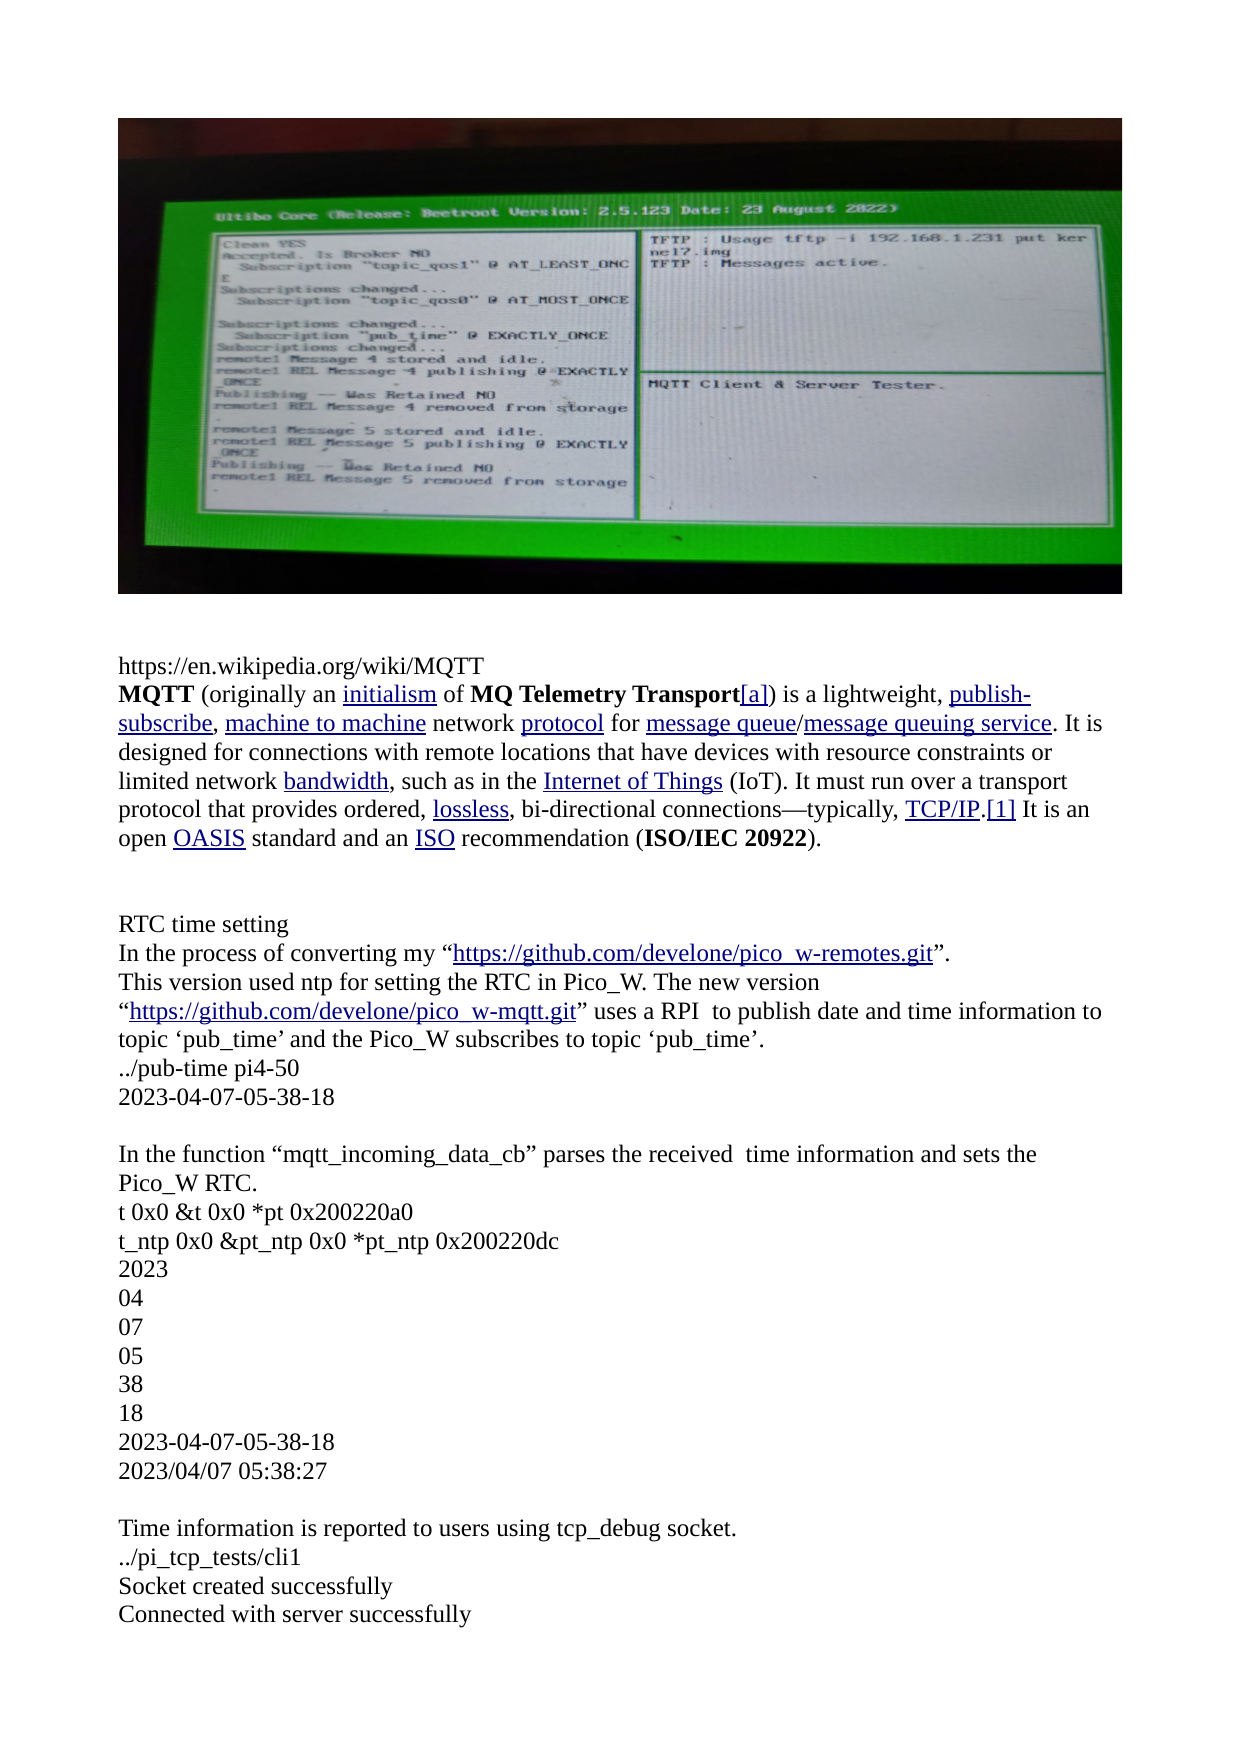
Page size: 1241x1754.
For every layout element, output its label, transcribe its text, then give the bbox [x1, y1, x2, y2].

text Time information is reported to users using tcp_debug socket. [118, 1513, 1122, 1542]
text In the process of converting my “https://github.com/develone/pico_w-remotes.git”. [118, 938, 1122, 967]
text In the function “mqtt_incoming_data_cb” parses the received time information and sets the Pico_W RTC. [118, 1139, 1122, 1197]
text 2023/04/07 05:38:27 [118, 1456, 1122, 1484]
text Connected with server successfully [118, 1599, 1122, 1628]
text MQTT (originally an initialism of MQ Telemetry Transport[a]) is a lightweight, publish-subscribe, machine to machine network protocol for message queue/message queuing service. It is designed for connections with remote locations that have devices with resource constraints or limited network bandwidth, such as in the Internet of Things (IoT). It must run over a transport protocol that provides ordered, lossless, bi-directional connections—typically, TCP/IP.[1] It is an open OASIS standard and an ISO recommendation (ISO/IEC 20922). [118, 679, 1122, 852]
picture [118, 118, 1123, 594]
text 18 [118, 1398, 1122, 1427]
text 38 [118, 1369, 1122, 1398]
text t 0x0 &t 0x0 *pt 0x200220a0 [118, 1197, 1122, 1226]
text t_ntp 0x0 &pt_ntp 0x0 *pt_ntp 0x200220dc [118, 1226, 1122, 1254]
text https://en.wikipedia.org/wiki/MQTT [118, 651, 1122, 679]
text ../pi_tcp_tests/cli1 [118, 1542, 1122, 1571]
text Socket created successfully [118, 1571, 1122, 1599]
text 05 [118, 1341, 1122, 1369]
text 04 [118, 1283, 1122, 1312]
text 2023-04-07-05-38-18 [118, 1082, 1122, 1111]
text 07 [118, 1312, 1122, 1341]
text RTC time setting [118, 909, 1122, 938]
text This version used ntp for setting the RTC in Pico_W. The new version “https://github.com/develone/pico_w-mqtt.git” uses a RPI to publish date and time information to topic ‘pub_time’ and the Pico_W subscribes to topic ‘pub_time’. [118, 967, 1122, 1053]
text 2023-04-07-05-38-18 [118, 1427, 1122, 1456]
text 2023 [118, 1254, 1122, 1283]
text ../pub-time pi4-50 [118, 1053, 1122, 1082]
